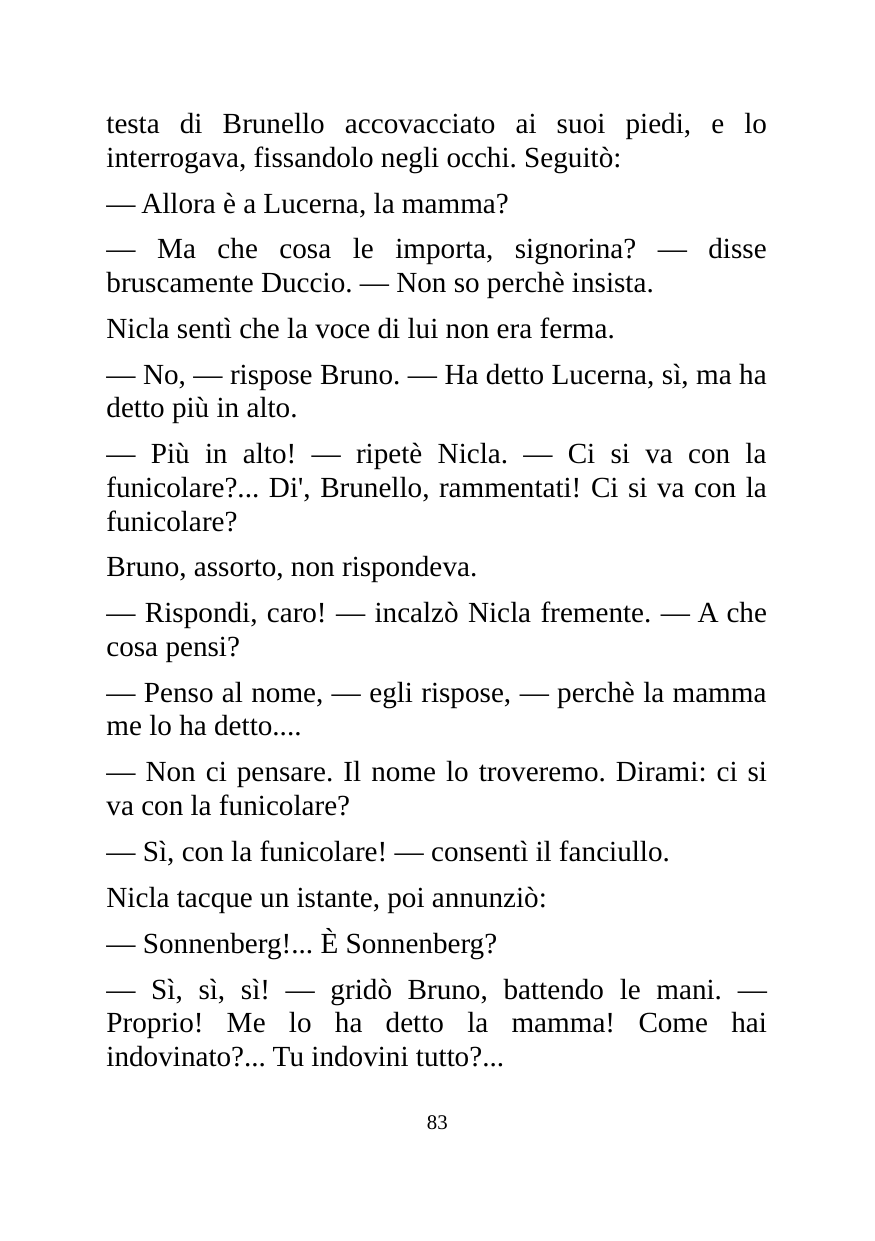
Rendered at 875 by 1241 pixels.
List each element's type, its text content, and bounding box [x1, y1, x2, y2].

text — Più in alto! — ripetè Nicla. — Ci si va con la funicolare?... Di', Brunello, rammentati! Ci si va con la funicolare? [106, 437, 768, 537]
text — Sì, con la funicolare! — consentì il fanciullo. [106, 834, 768, 867]
text — Penso al nome, — egli rispose, — perchè la mamma me lo ha detto.... [106, 675, 768, 742]
text — Ma che cosa le importa, signorina? — disse bruscamente Duccio. — Non so perchè insista. [106, 232, 768, 299]
text — Allora è a Lucerna, la mamma? [106, 186, 768, 219]
text — Sì, sì, sì! — gridò Bruno, battendo le mani. — Proprio! Me lo ha detto la mamma! Come hai indovinato?... Tu indovini tutto?... [106, 972, 768, 1072]
text — Non ci pensare. Il nome lo troveremo. Dirami: ci si va con la funicolare? [106, 754, 768, 822]
text testa di Brunello accovacciato ai suoi piedi, e lo interrogava, fissandolo negli occhi. Seguitò: [106, 106, 768, 173]
text Nicla sentì che la voce di lui non era ferma. [106, 311, 768, 345]
text — No, — rispose Bruno. — Ha detto Lucerna, sì, ma ha detto più in alto. [106, 357, 768, 424]
text — Sonnenberg!... È Sonnenberg? [106, 926, 768, 959]
text — Rispondi, caro! — incalzò Nicla fremente. — A che cosa pensi? [106, 596, 768, 663]
text Nicla tacque un istante, poi annunziò: [106, 880, 768, 913]
text Bruno, assorto, non rispondeva. [106, 549, 768, 583]
